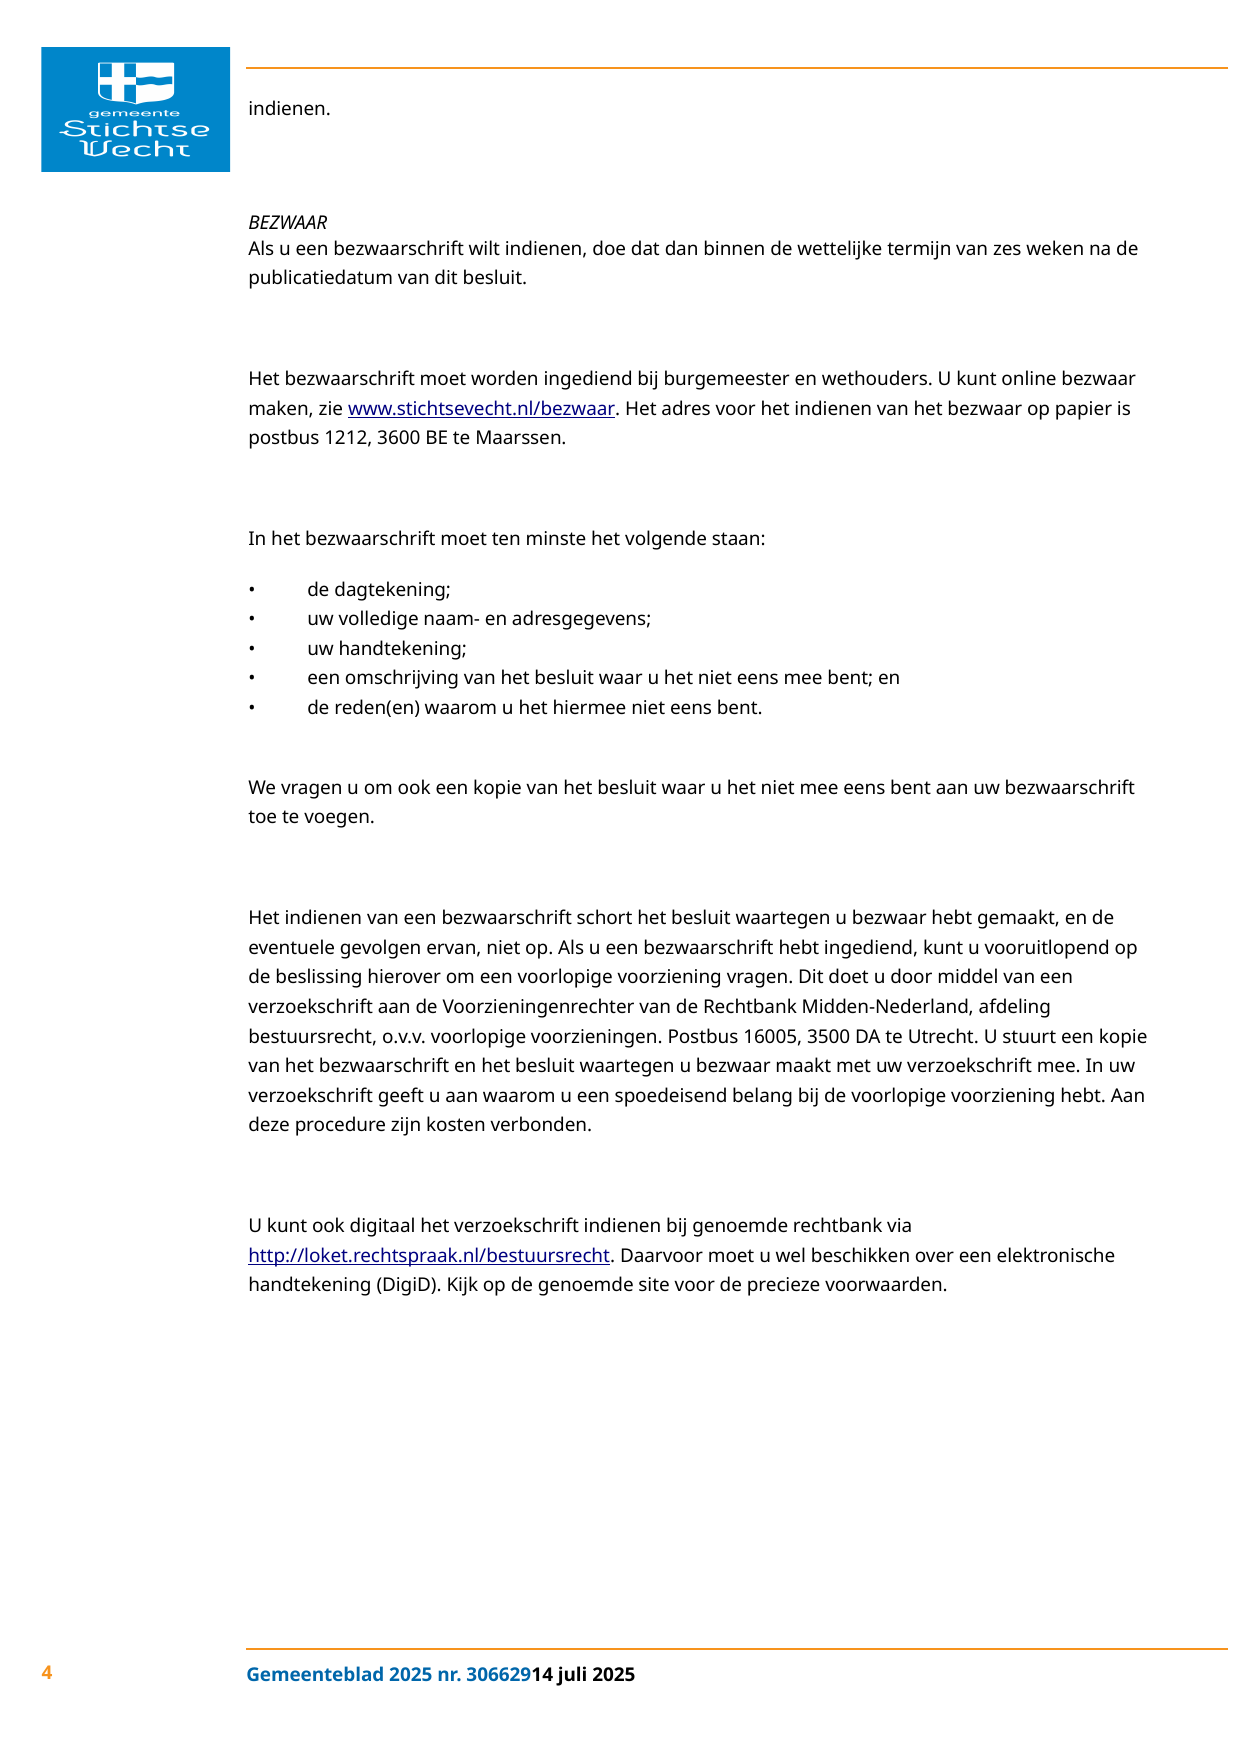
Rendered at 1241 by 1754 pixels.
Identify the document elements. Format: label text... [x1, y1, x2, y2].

text Het bezwaarschrift moet worden ingediend bij burgemeester en wethouders. U kunt online bezwaar maken, zie www.stichtsevecht.nl/bezwaar. Het adres voor het indienen van het bezwaar op papier is postbus 1212, 3600 BE te Maarssen. [248, 365, 1152, 450]
text Het indienen van een bezwaarschrift schort het besluit waartegen u bezwaar hebt gemaakt, en de eventuele gevolgen ervan, niet op. Als u een bezwaarschrift hebt ingediend, kunt u vooruitlopend op de beslissing hierover om een voorlopige voorziening vragen. Dit doet u door middel van een verzoekschrift aan de Voorzieningenrechter van de Rechtbank Midden-Nederland, afdeling bestuursrecht, o.v.v. voorlopige voorzieningen. Postbus 16005, 3500 DA te Utrecht. U stuurt een kopie van het bezwaarschrift en het besluit waartegen u bezwaar maakt met uw verzoekschrift mee. In uw verzoekschrift geeft u aan waarom u een spoedeisend belang bij de voorlopige voorziening hebt. Aan deze procedure zijn kosten verbonden. [248, 904, 1152, 1137]
picture [99, 63, 135, 101]
list de dagtekening; [248, 576, 1152, 601]
list een omschrijving van het besluit waar u het niet eens mee bent; en [248, 664, 1152, 690]
text indienen. [248, 95, 1152, 121]
text In het bezwaarschrift moet ten minste het volgende staan: [248, 525, 1152, 551]
text Als u een bezwaarschrift wilt indienen, doe dat dan binnen de wettelijke termijn van zes weken na de publicatiedatum van dit besluit. [248, 235, 1152, 290]
list uw volledige naam- en adresgegevens; [248, 605, 1152, 631]
text We vragen u om ook een kopie van het besluit waar u het niet mee eens bent aan uw bezwaarschrift toe te voegen. [248, 774, 1152, 829]
picture [137, 63, 174, 103]
text U kunt ook digitaal het verzoekschrift indienen bij genoemde rechtbank via http://loket.rechtspraak.nl/bestuursrecht. Daarvoor moet u wel beschikken over een elektronische handtekening (DigiD). Kijk op de genoemde site voor de precieze voorwaarden. [248, 1212, 1152, 1297]
text BEZWAAR [248, 209, 1152, 235]
list uw handtekening; [248, 635, 1152, 661]
list de reden(en) waarom u het hiermee niet eens bent. [248, 694, 1152, 720]
